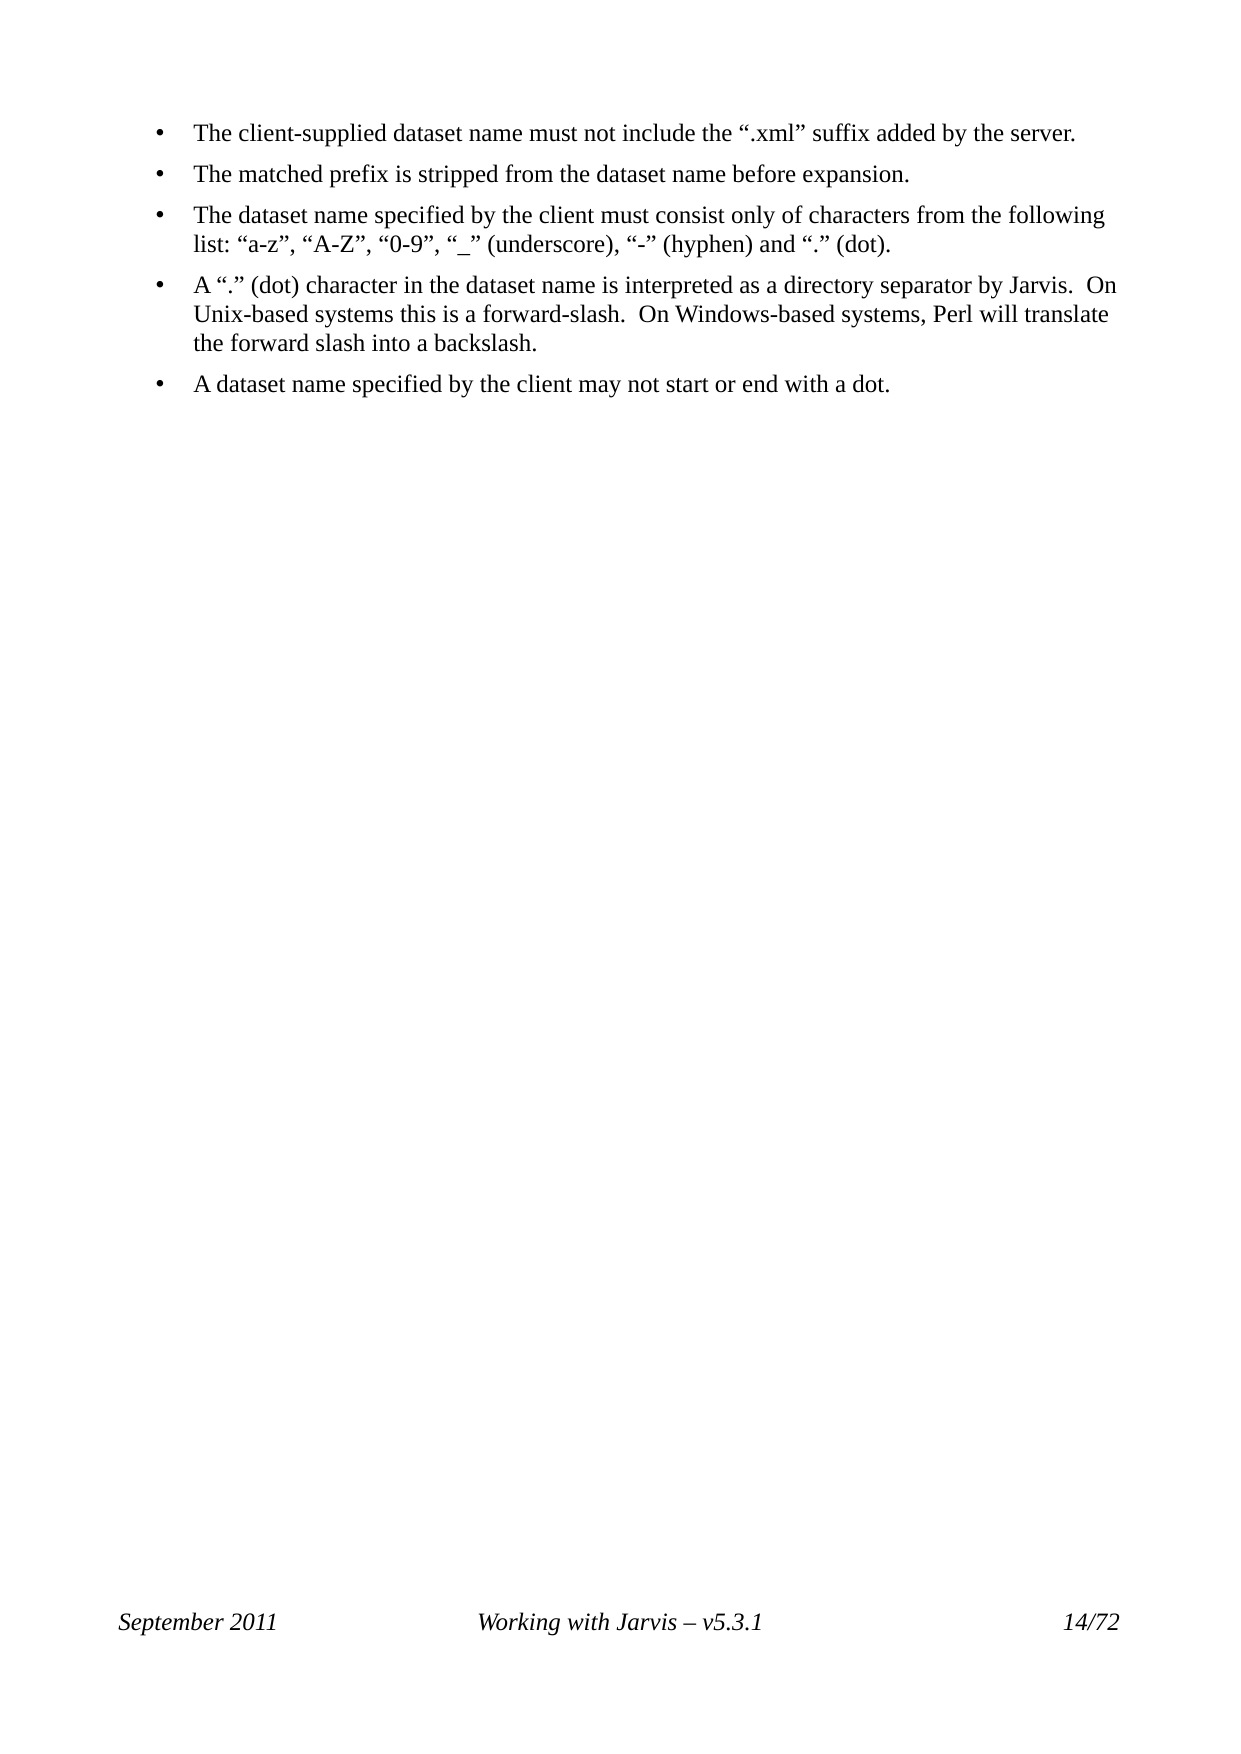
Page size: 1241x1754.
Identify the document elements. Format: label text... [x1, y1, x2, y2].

list The client-supplied dataset name must not include the “.xml” suffix added by the server. [156, 118, 1122, 147]
list A dataset name specified by the client may not start or end with a dot. [156, 369, 1122, 398]
list A “.” (dot) character in the dataset name is interpreted as a directory separator by Jarvis. On Unix-based systems this is a forward-slash. On Windows-based systems, Perl will translate the forward slash into a backslash. [156, 271, 1122, 357]
list The dataset name specified by the client must consist only of characters from the following list: “a-z”, “A-Z”, “0-9”, “_” (underscore), “-” (hyphen) and “.” (dot). [156, 201, 1122, 258]
list The matched prefix is stripped from the dataset name before expansion. [156, 159, 1122, 188]
